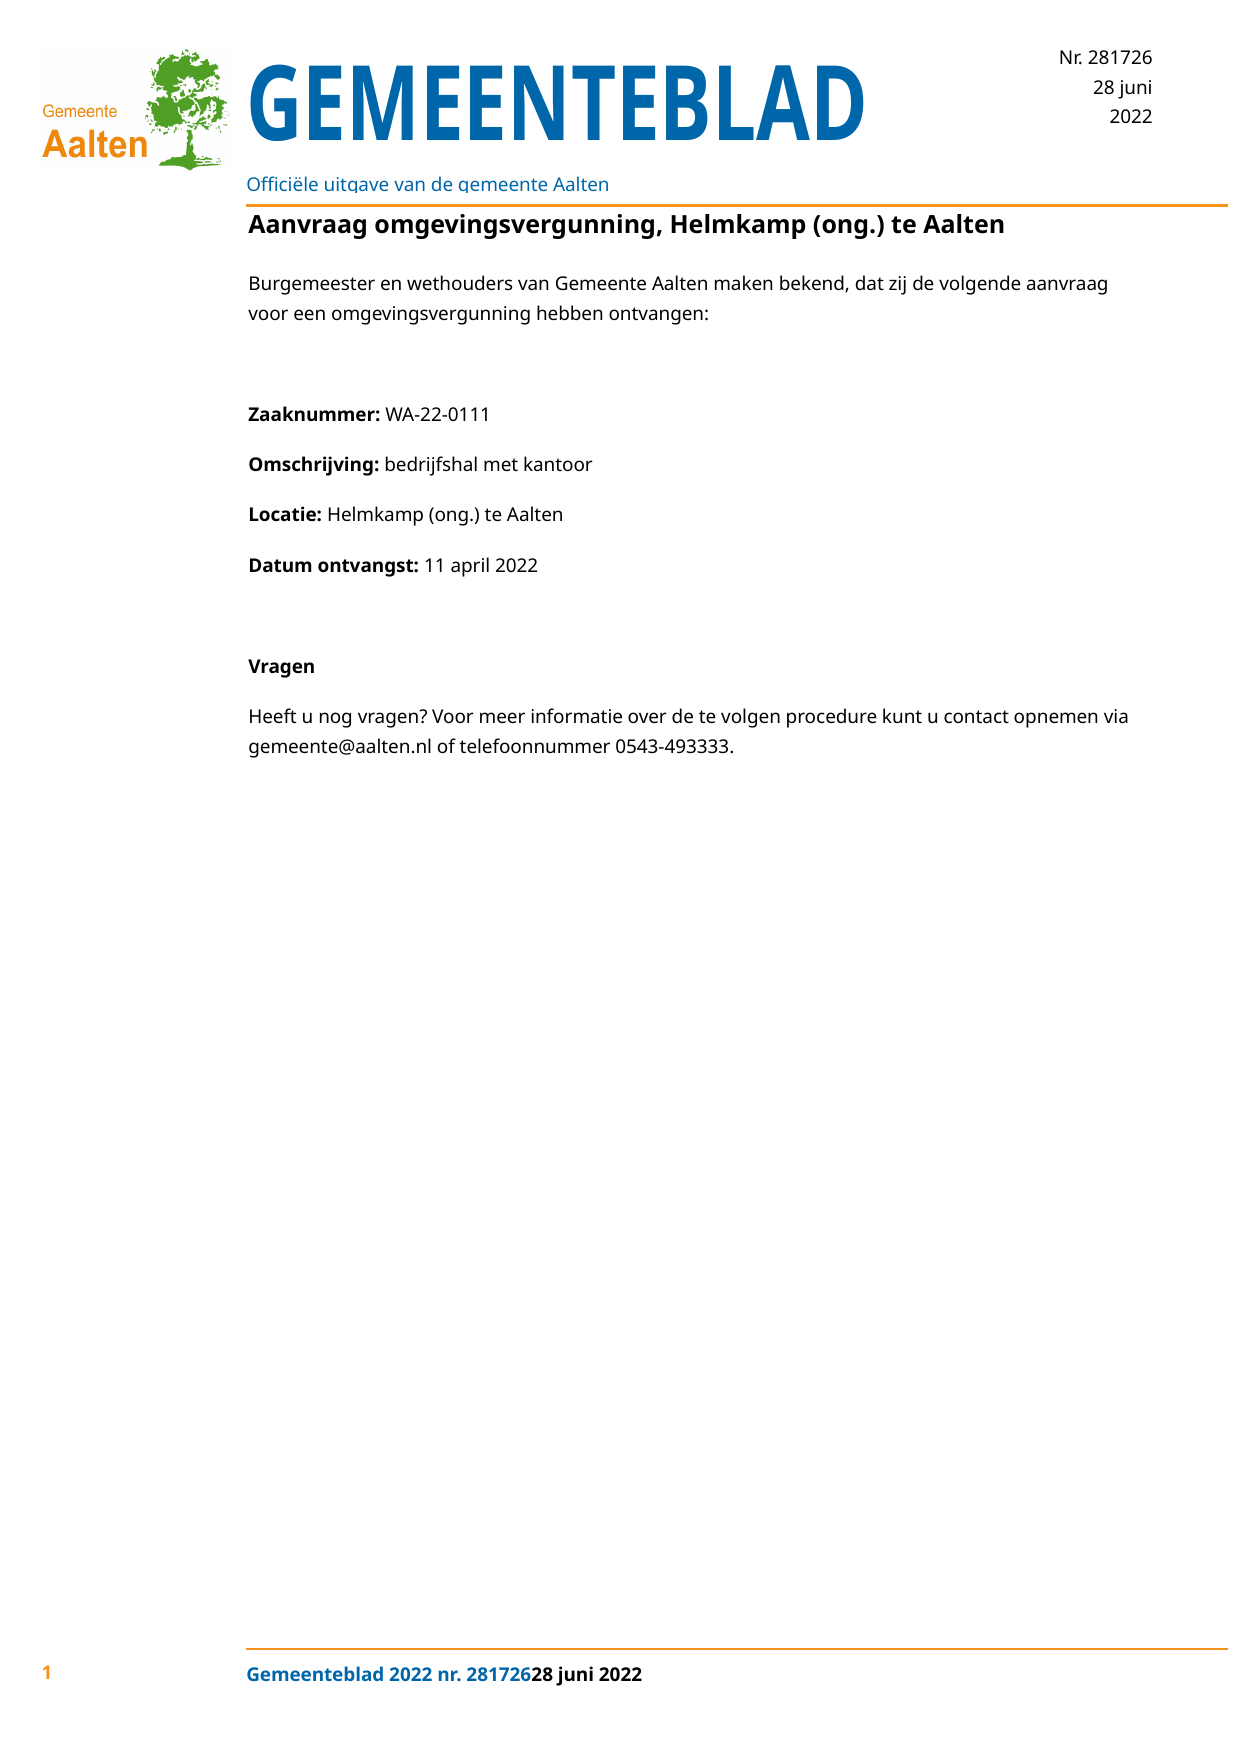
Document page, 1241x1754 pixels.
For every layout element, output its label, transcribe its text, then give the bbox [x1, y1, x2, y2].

picture [41, 47, 231, 172]
text Heeft u nog vragen? Voor meer informatie over de te volgen procedure kunt u contact opnemen via gemeente@aalten.nl of telefoonnummer 0543-493333. [248, 703, 1152, 758]
text Burgemeester en wethouders van Gemeente Aalten maken bekend, dat zij de volgende aanvraag voor een omgevingsvergunning hebben ontvangen: [248, 270, 1152, 326]
text Vragen [248, 653, 1152, 678]
text Aanvraag omgevingsvergunning, Helmkamp (ong.) te Aalten [248, 207, 1152, 241]
text Locatie: Helmkamp (ong.) te Aalten [248, 502, 1152, 527]
text Datum ontvangst: 11 april 2022 [248, 552, 1152, 578]
text Omschrijving: bedrijfshal met kantoor [248, 451, 1152, 477]
text Zaaknummer: WA-22-0111 [248, 401, 1152, 426]
